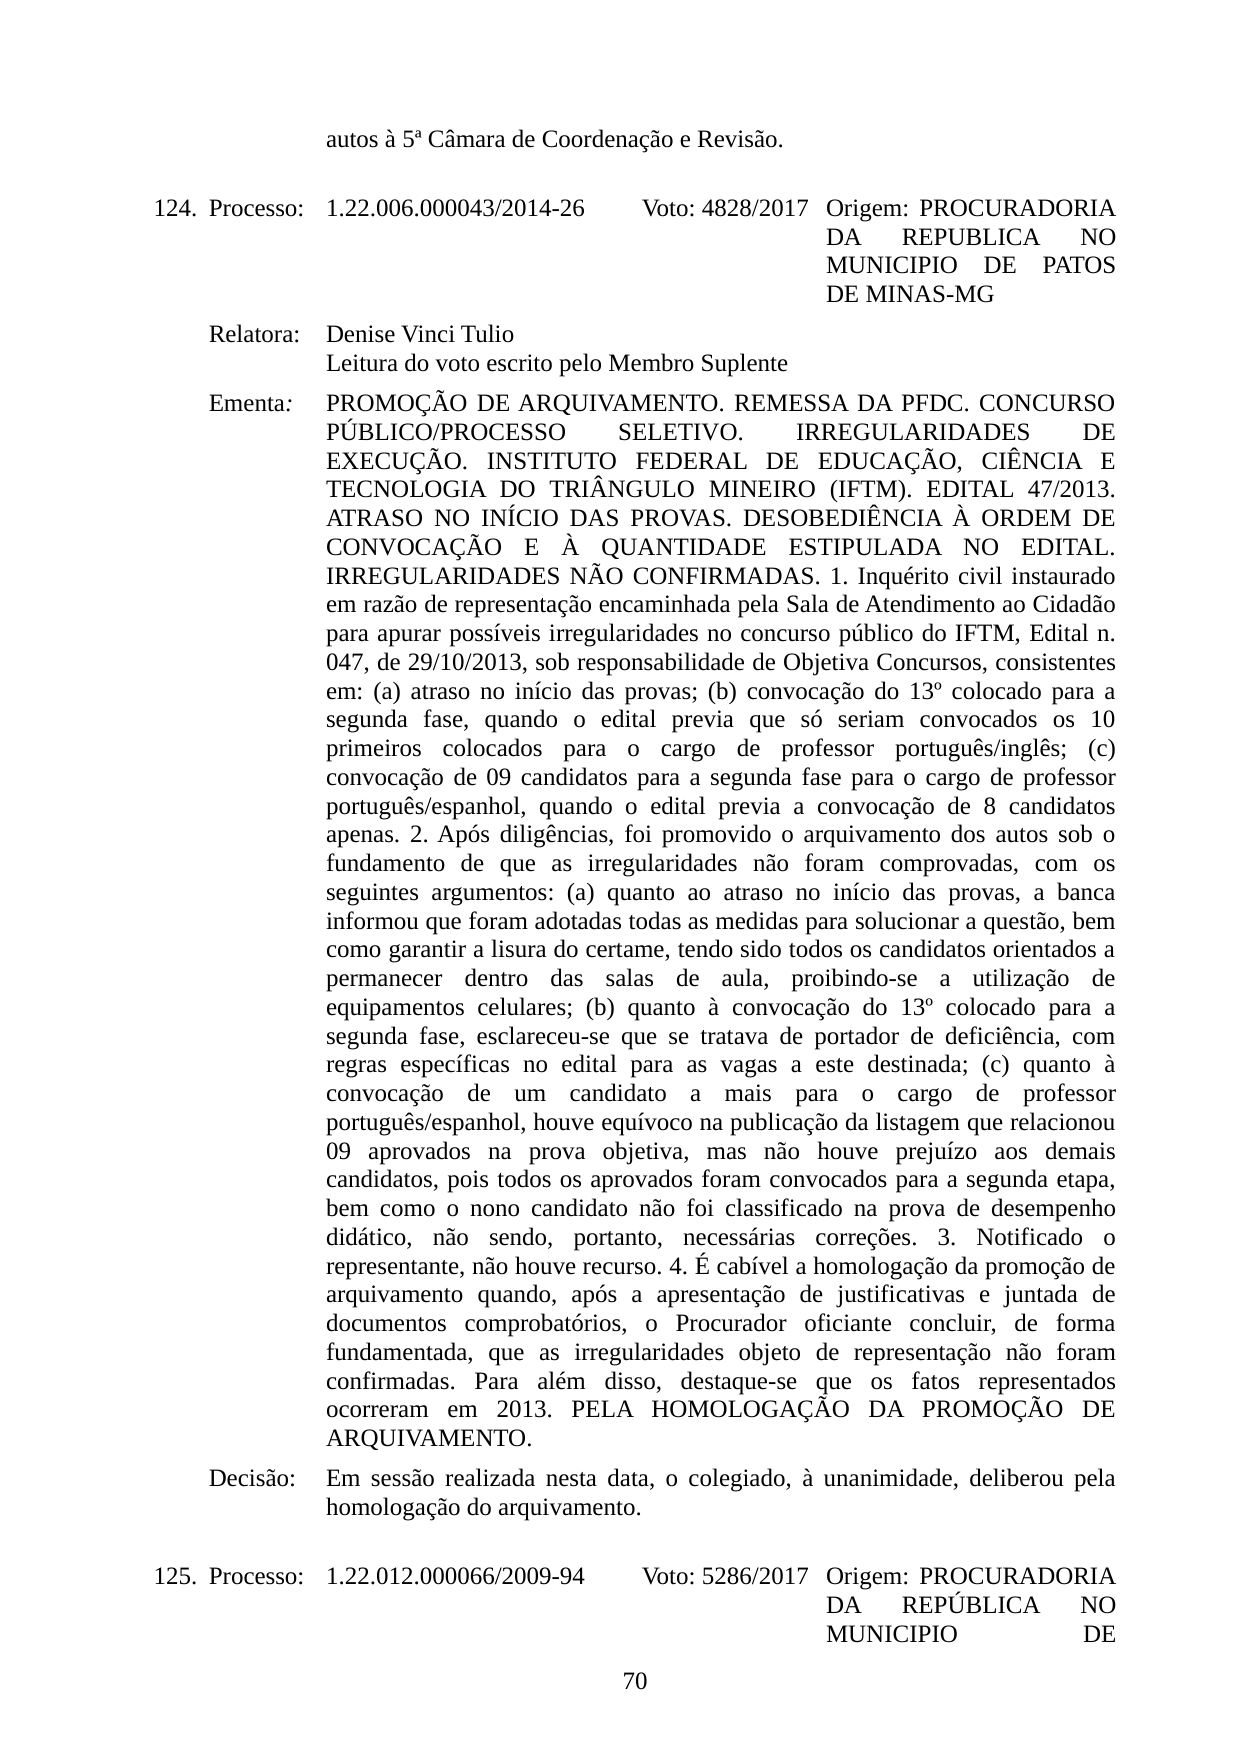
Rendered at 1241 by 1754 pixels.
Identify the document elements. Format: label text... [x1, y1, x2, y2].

table_cell Decisão: [203, 1458, 320, 1527]
table_header Origem: PROCURADORIA DA REPÚBLICA NO MUNICIPIO DE [820, 1555, 1122, 1653]
table_header Voto: 4828/2017 [636, 187, 820, 313]
table_cell PROMOÇÃO DE ARQUIVAMENTO. REMESSA DA PFDC. CONCURSO PÚBLICO/PROCESSO SELETIVO. IRREGULARIDADES DE EXECUÇÃO. INSTITUTO FEDERAL DE EDUCAÇÃO, CIÊNCIA E TECNOLOGIA DO TRIÂNGULO MINEIRO (IFTM). EDITAL 47/2013. ATRASO NO INÍCIO DAS PROVAS. DESOBEDIÊNCIA À ORDEM DE CONVOCAÇÃO E À QUANTIDADE ESTIPULADA NO EDITAL. IRREGULARIDADES NÃO CONFIRMADAS. 1. Inquérito civil instaurado em razão de representação encaminhada pela Sala de Atendimento ao Cidadão para apurar possíveis irregularidades no concurso público do IFTM, Edital n. 047, de 29/10/2013, sob responsabilidade de Objetiva Concursos, consistentes em: (a) atraso no início das provas; (b) convocação do 13º colocado para a segunda fase, quando o edital previa que só seriam convocados os 10 primeiros colocados para o cargo de professor português/inglês; (c) convocação de 09 candidatos para a segunda fase para o cargo de professor português/espanhol, quando o edital previa a convocação de 8 candidatos apenas. 2. Após diligências, foi promovido o arquivamento dos autos sob o fundamento de que as irregularidades não foram comprovadas, com os seguintes argumentos: (a) quanto ao atraso no início das provas, a banca informou que foram adotadas todas as medidas para solucionar a questão, bem como garantir a lisura do certame, tendo sido todos os candidatos orientados a permanecer dentro das salas de aula, proibindo-se a utilização de equipamentos celulares; (b) quanto à convocação do 13º colocado para a segunda fase, esclareceu-se que se tratava de portador de deficiência, com regras específicas no edital para as vagas a este destinada; (c) quanto à convocação de um candidato a mais para o cargo de professor português/espanhol, houve equívoco na publicação da listagem que relacionou 09 aprovados na prova objetiva, mas não houve prejuízo aos demais candidatos, pois todos os aprovados foram convocados para a segunda etapa, bem como o nono candidato não foi classificado na prova de desempenho didático, não sendo, portanto, necessárias correções. 3. Notificado o representante, não houve recurso. 4. É cabível a homologação da promoção de arquivamento quando, após a apresentação de justificativas e juntada de documentos comprobatórios, o Procurador oficiante concluir, de forma fundamentada, que as irregularidades objeto de representação não foram confirmadas. Para além disso, destaque-se que os fatos representados ocorreram em 2013. PELA HOMOLOGAÇÃO DA PROMOÇÃO DE ARQUIVAMENTO. [320, 383, 1122, 1458]
table_header Processo: [203, 187, 320, 313]
table_cell [148, 118, 203, 158]
table_header 1.22.006.000043/2014-26 [320, 187, 636, 313]
table_header Voto: 5286/2017 [636, 1555, 820, 1653]
table_cell autos à 5ª Câmara de Coordenação e Revisão. [320, 118, 1122, 158]
table_cell Denise Vinci Tulio Leitura do voto escrito pelo Membro Suplente [320, 314, 1122, 382]
table_header 124. [148, 187, 203, 313]
table_cell [203, 118, 320, 158]
table_header Origem: PROCURADORIA DA REPUBLICA NO MUNICIPIO DE PATOS DE MINAS-MG [820, 187, 1122, 313]
table_cell [148, 314, 203, 382]
table_header 125. [148, 1555, 203, 1653]
table_cell [148, 383, 203, 1458]
table_cell Ementa: [203, 383, 320, 1458]
table_cell Em sessão realizada nesta data, o colegiado, à unanimidade, deliberou pela homologação do arquivamento. [320, 1458, 1122, 1527]
table_cell Relatora: [203, 314, 320, 382]
table_cell [148, 1458, 203, 1527]
table_header Processo: [203, 1555, 320, 1653]
table_header 1.22.012.000066/2009-94 [320, 1555, 636, 1653]
